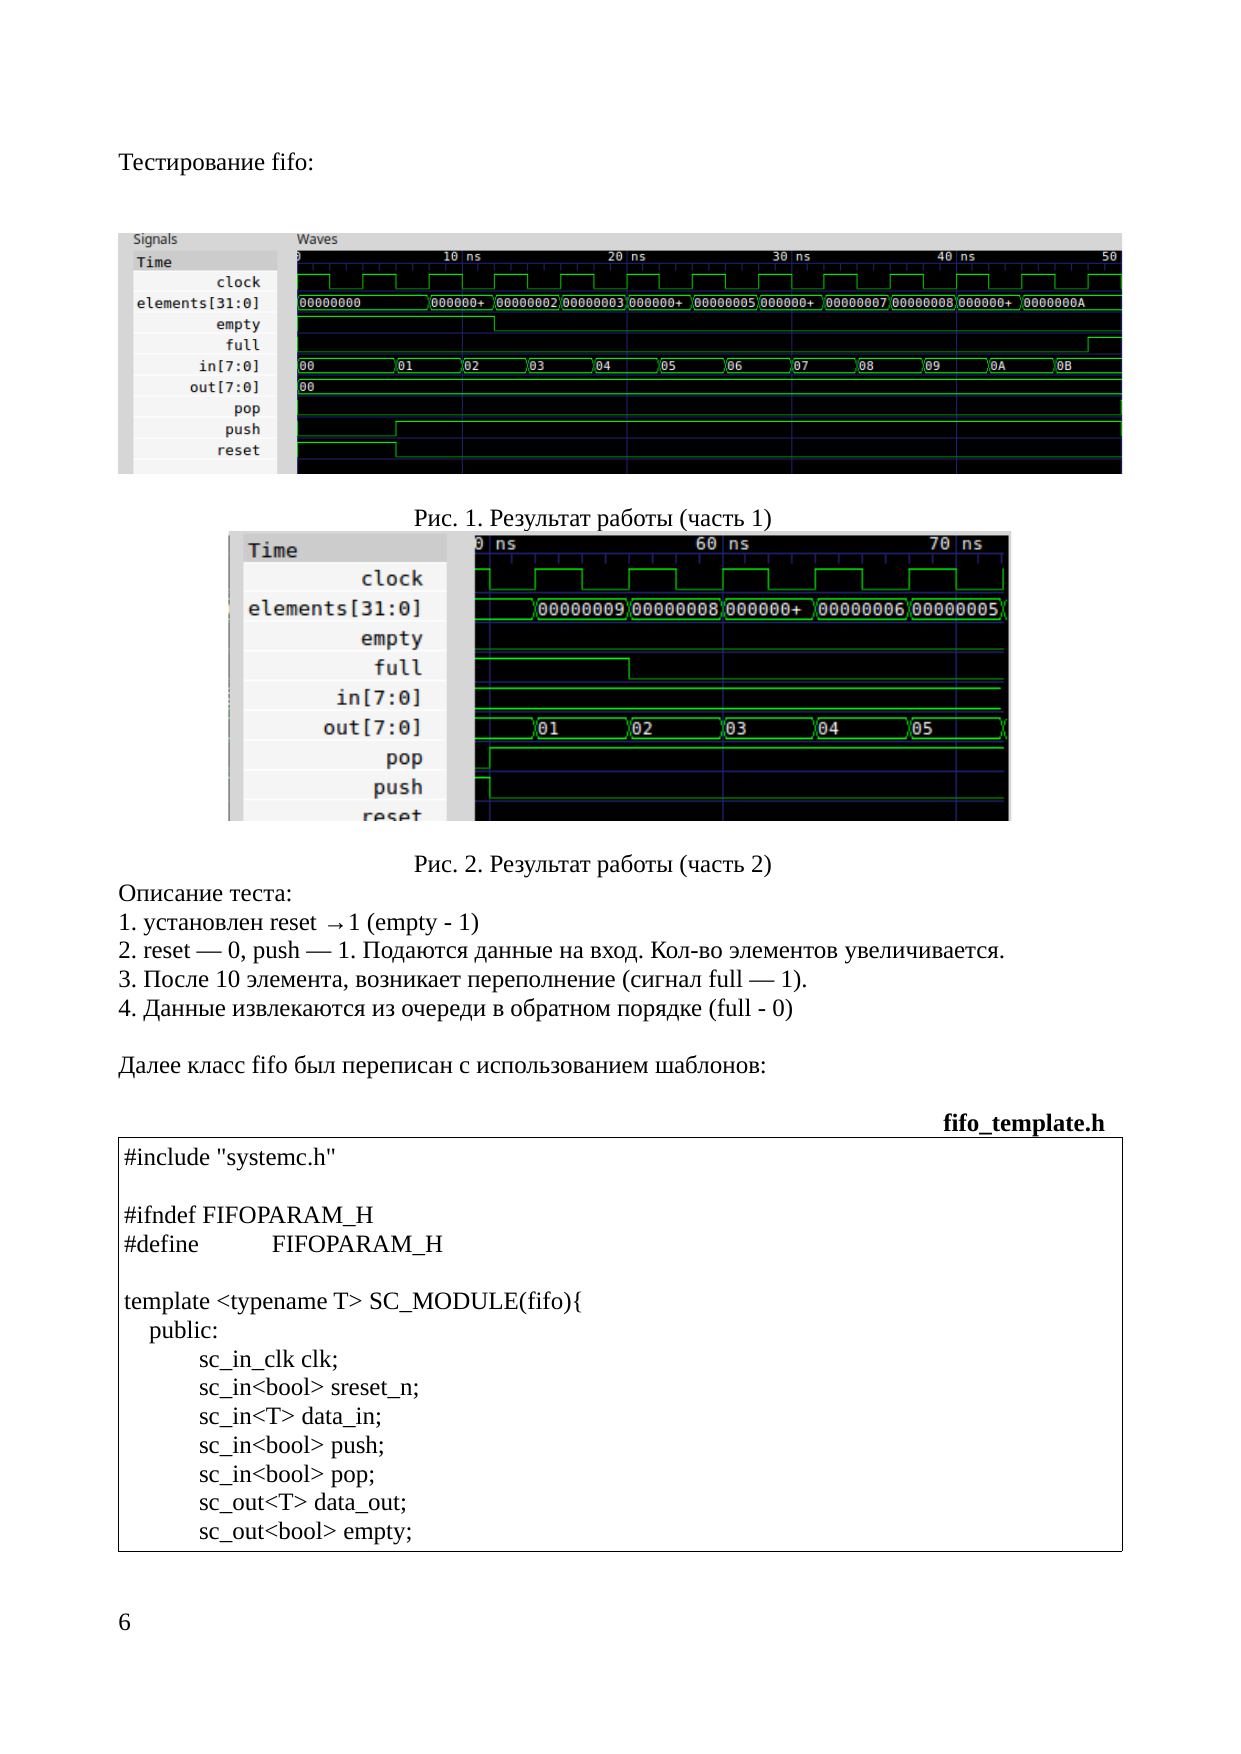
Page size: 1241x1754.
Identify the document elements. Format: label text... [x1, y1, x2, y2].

picture [118, 233, 1123, 474]
text Тестирование fifo: [118, 147, 1122, 176]
text fifo_template.h [118, 1108, 1122, 1137]
text 4. Данные извлекаются из очереди в обратном порядке (full - 0) [118, 993, 1122, 1022]
text Рис. 2. Результат работы (часть 2) [118, 849, 1122, 878]
text Описание теста: [118, 878, 1122, 907]
text 2. reset — 0, push — 1. Подаются данные на вход. Кол-во элементов увеличивается. [118, 935, 1122, 964]
table_header #include "systemc.h" #ifndef FIFOPARAM_H #define FIFOPARAM_H template <typename T> SC_MODULE(fifo){ public: sc_in_clk clk; sc_in<bool> sreset_n; sc_in<T> data_in; sc_in<bool> push; sc_in<bool> pop; sc_out<T> data_out; sc_out<bool> empty; [119, 1138, 1122, 1551]
text Далее класс fifo был переписан с использованием шаблонов: [118, 1050, 1122, 1079]
text Рис. 1. Результат работы (часть 1) [118, 503, 1122, 531]
text 3. После 10 элемента, возникает переполнение (сигнал full — 1). [118, 964, 1122, 993]
picture [228, 531, 1012, 821]
text 1. установлен reset →1 (empty - 1) [118, 907, 1122, 935]
